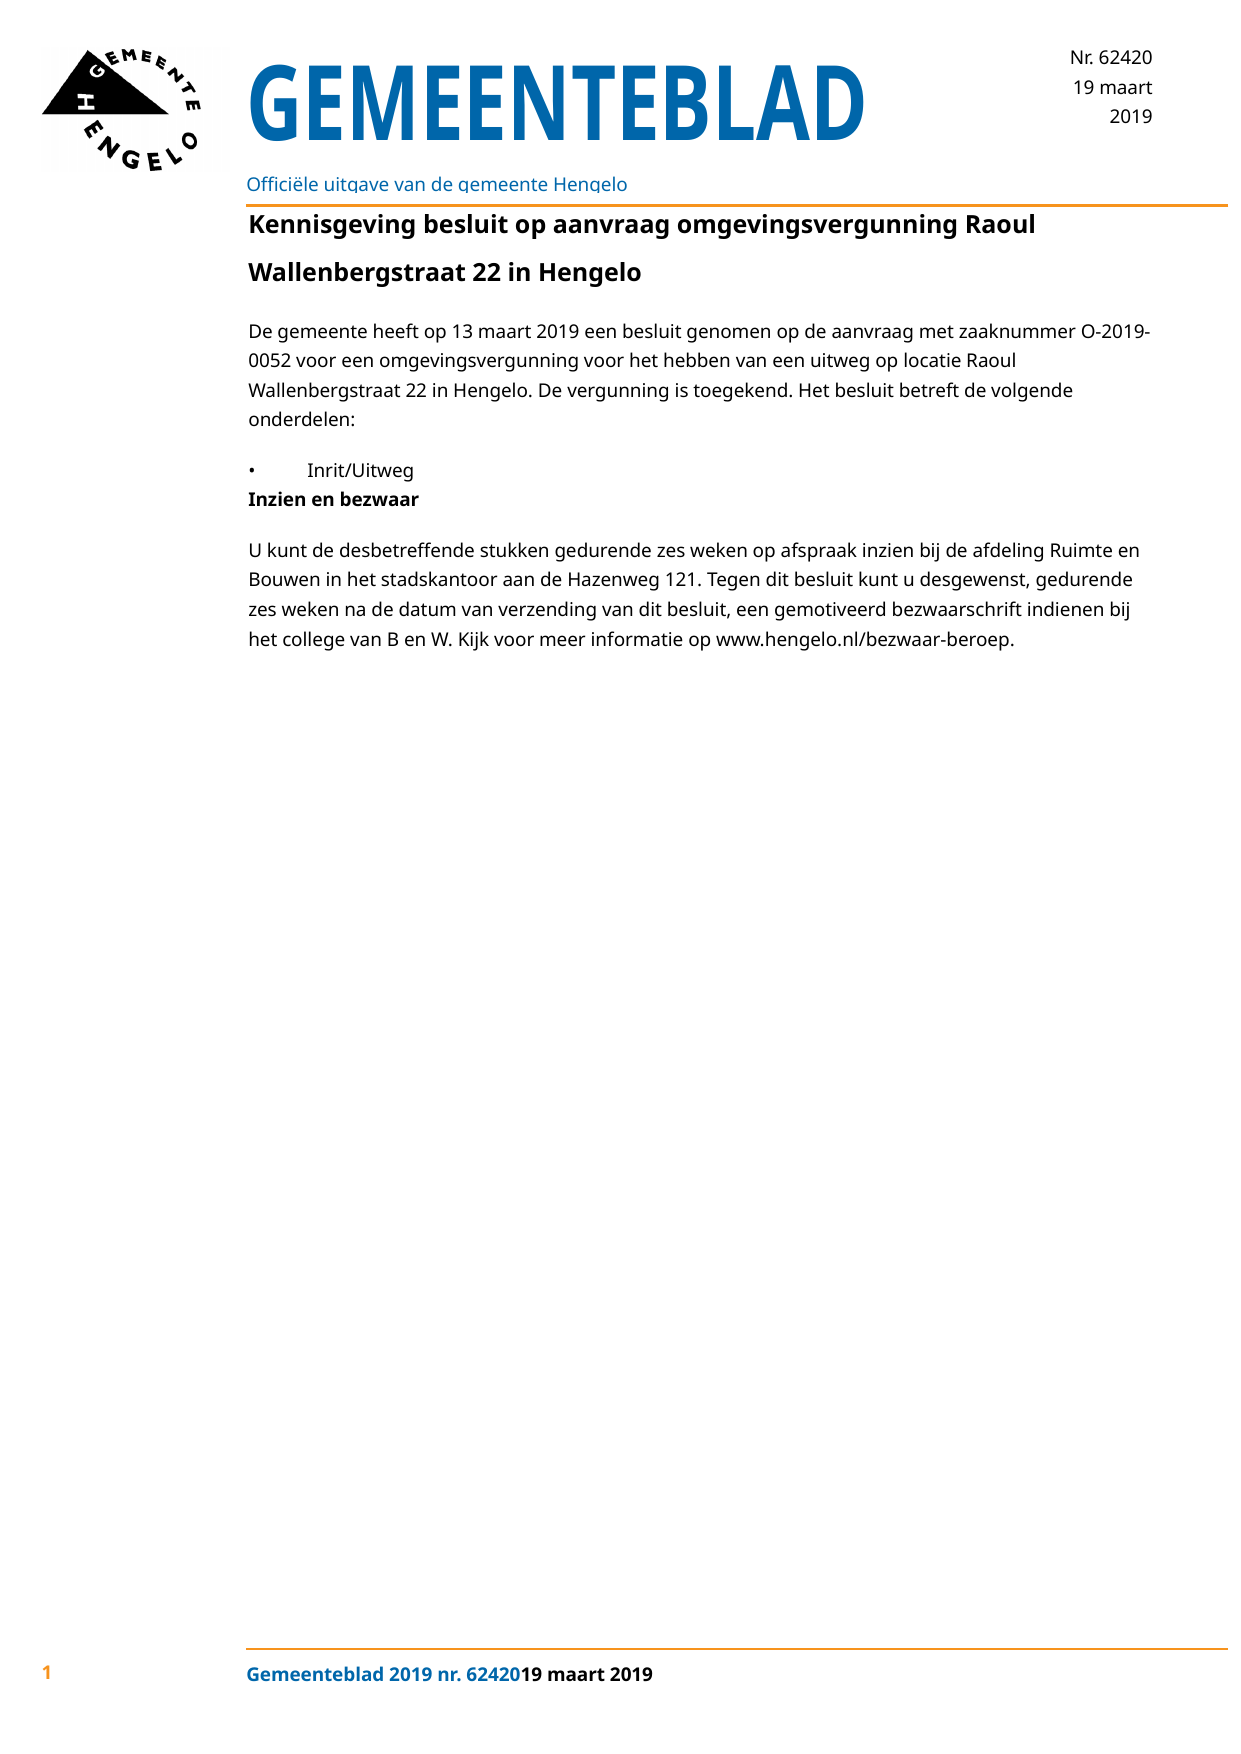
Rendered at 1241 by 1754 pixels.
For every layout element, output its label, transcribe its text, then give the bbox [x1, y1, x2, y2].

text Inzien en bezwaar [248, 487, 1152, 512]
text U kunt de desbetreffende stukken gedurende zes weken op afspraak inzien bij de afdeling Ruimte en Bouwen in het stadskantoor aan de Hazenweg 121. Tegen dit besluit kunt u desgewenst, gedurende zes weken na de datum van verzending van dit besluit, een gemotiveerd bezwaarschrift indienen bij het college van B en W. Kijk voor meer informatie op www.hengelo.nl/bezwaar-beroep. [248, 537, 1152, 652]
list Inrit/Uitweg [248, 457, 1152, 483]
text De gemeente heeft op 13 maart 2019 een besluit genomen op de aanvraag met zaaknummer O-2019-0052 voor een omgevingsvergunning voor het hebben van een uitweg op locatie Raoul Wallenbergstraat 22 in Hengelo. De vergunning is toegekend. Het besluit betreft de volgende onderdelen: [248, 318, 1152, 432]
text Kennisgeving besluit op aanvraag omgevingsvergunning Raoul Wallenbergstraat 22 in Hengelo [248, 207, 1152, 288]
picture [41, 47, 231, 172]
